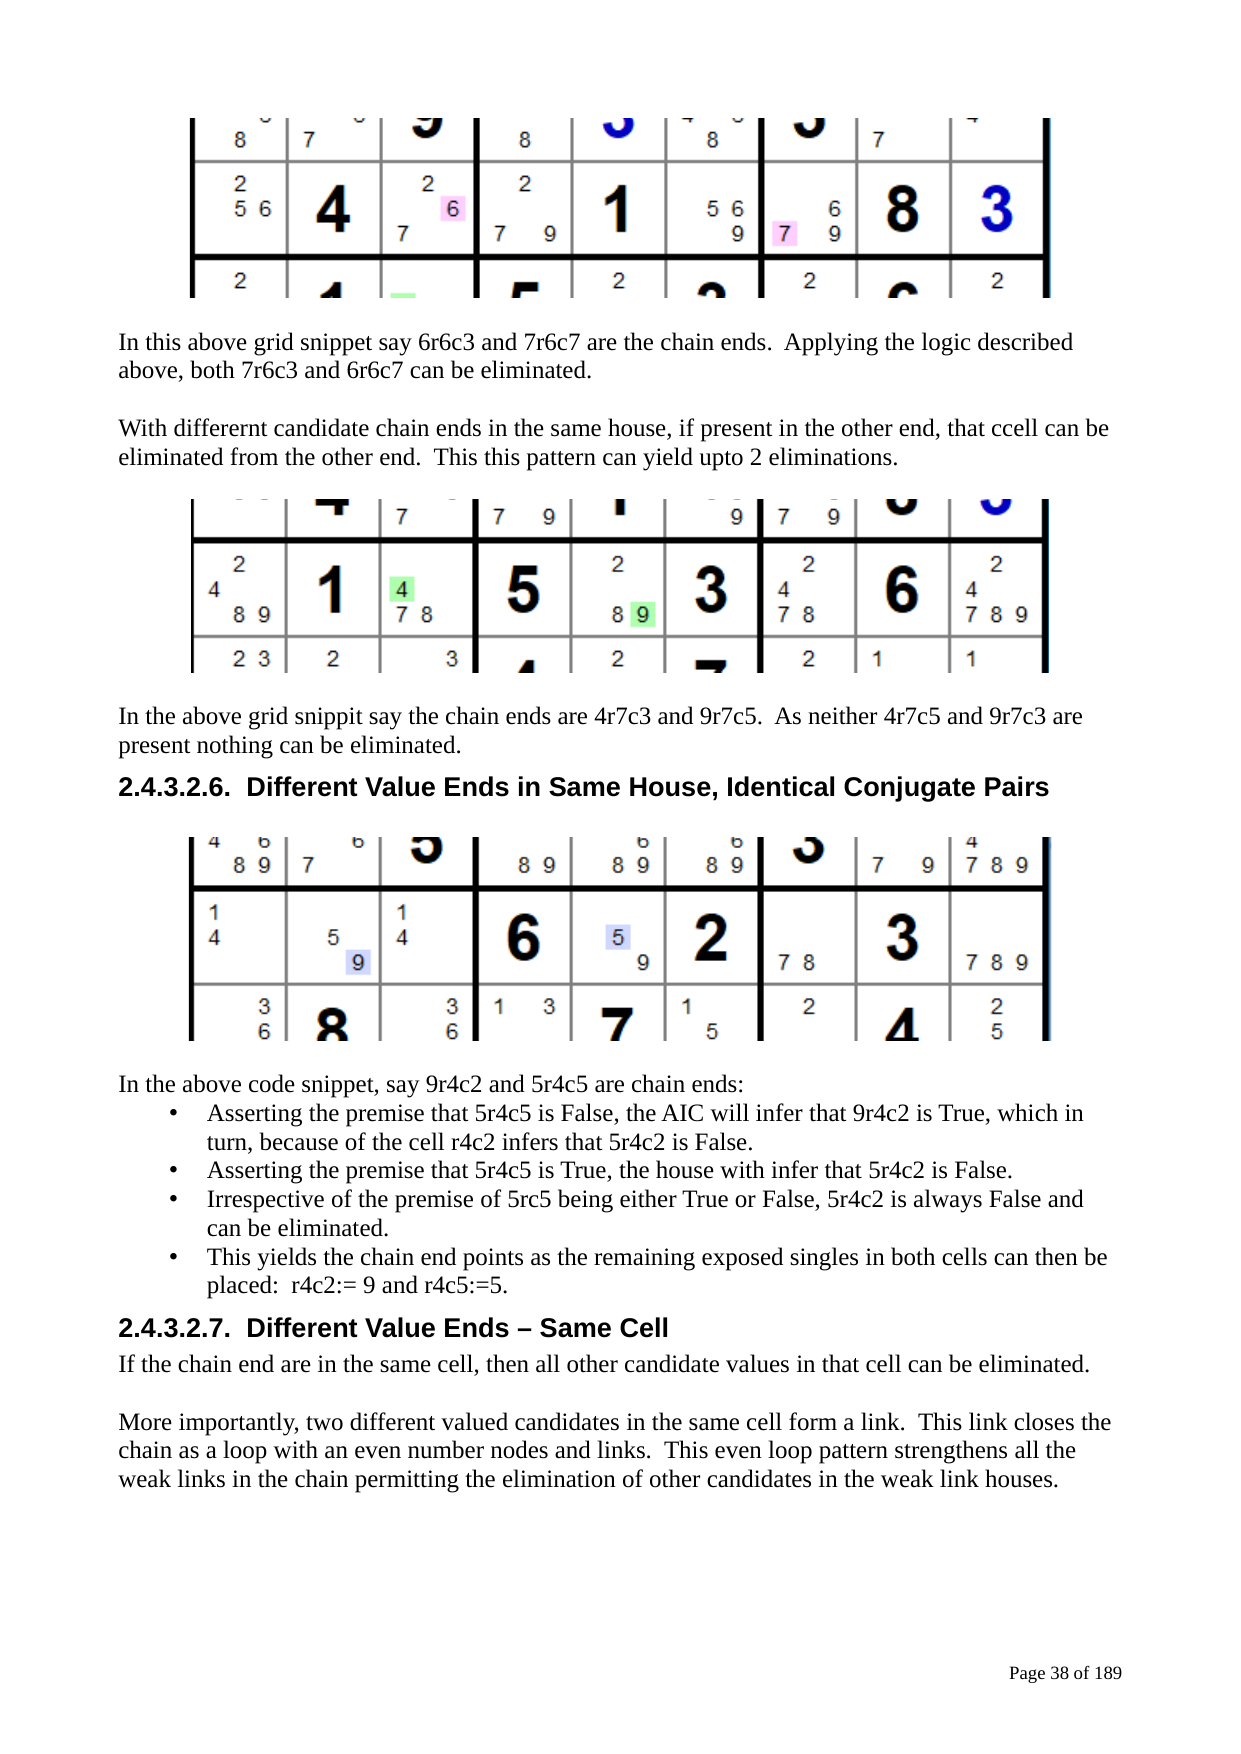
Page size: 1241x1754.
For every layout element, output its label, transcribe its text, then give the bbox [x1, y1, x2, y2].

subtitle Different Value Ends in Same House, Identical Conjugate Pairs [118, 771, 1122, 802]
text If the chain end are in the same cell, then all other candidate values in that cell can be eliminated. [118, 1349, 1122, 1378]
picture [188, 837, 1052, 1041]
picture [191, 499, 1049, 673]
text In this above grid snippet say 6r6c3 and 7r6c7 are the chain ends. Applying the logic described above, both 7r6c3 and 6r6c7 can be eliminated. [118, 327, 1122, 384]
list Asserting the premise that 5r4c5 is False, the AIC will infer that 9r4c2 is True, which in turn, because of the cell r4c2 infers that 5r4c2 is False. [169, 1098, 1122, 1156]
text In the above grid snippit say the chain ends are 4r7c3 and 9r7c5. As neither 4r7c5 and 9r7c3 are present nothing can be eliminated. [118, 701, 1122, 759]
picture [189, 118, 1051, 298]
text More importantly, two different valued candidates in the same cell form a link. This link closes the chain as a loop with an even number nodes and links. This even loop pattern strengthens all the weak links in the chain permitting the elimination of other candidates in the weak link houses. [118, 1407, 1122, 1493]
list Irrespective of the premise of 5rc5 being either True or False, 5r4c2 is always False and can be eliminated. [169, 1184, 1122, 1242]
text In the above code snippet, say 9r4c2 and 5r4c5 are chain ends: [118, 1069, 1122, 1098]
subtitle Different Value Ends – Same Cell [118, 1312, 1122, 1343]
list Asserting the premise that 5r4c5 is True, the house with infer that 5r4c2 is False. [169, 1156, 1122, 1184]
text With differernt candidate chain ends in the same house, if present in the other end, that ccell can be eliminated from the other end. This this pattern can yield upto 2 eliminations. [118, 413, 1122, 470]
list This yields the chain end points as the remaining exposed singles in both cells can then be placed: r4c2:= 9 and r4c5:=5. [169, 1242, 1122, 1299]
